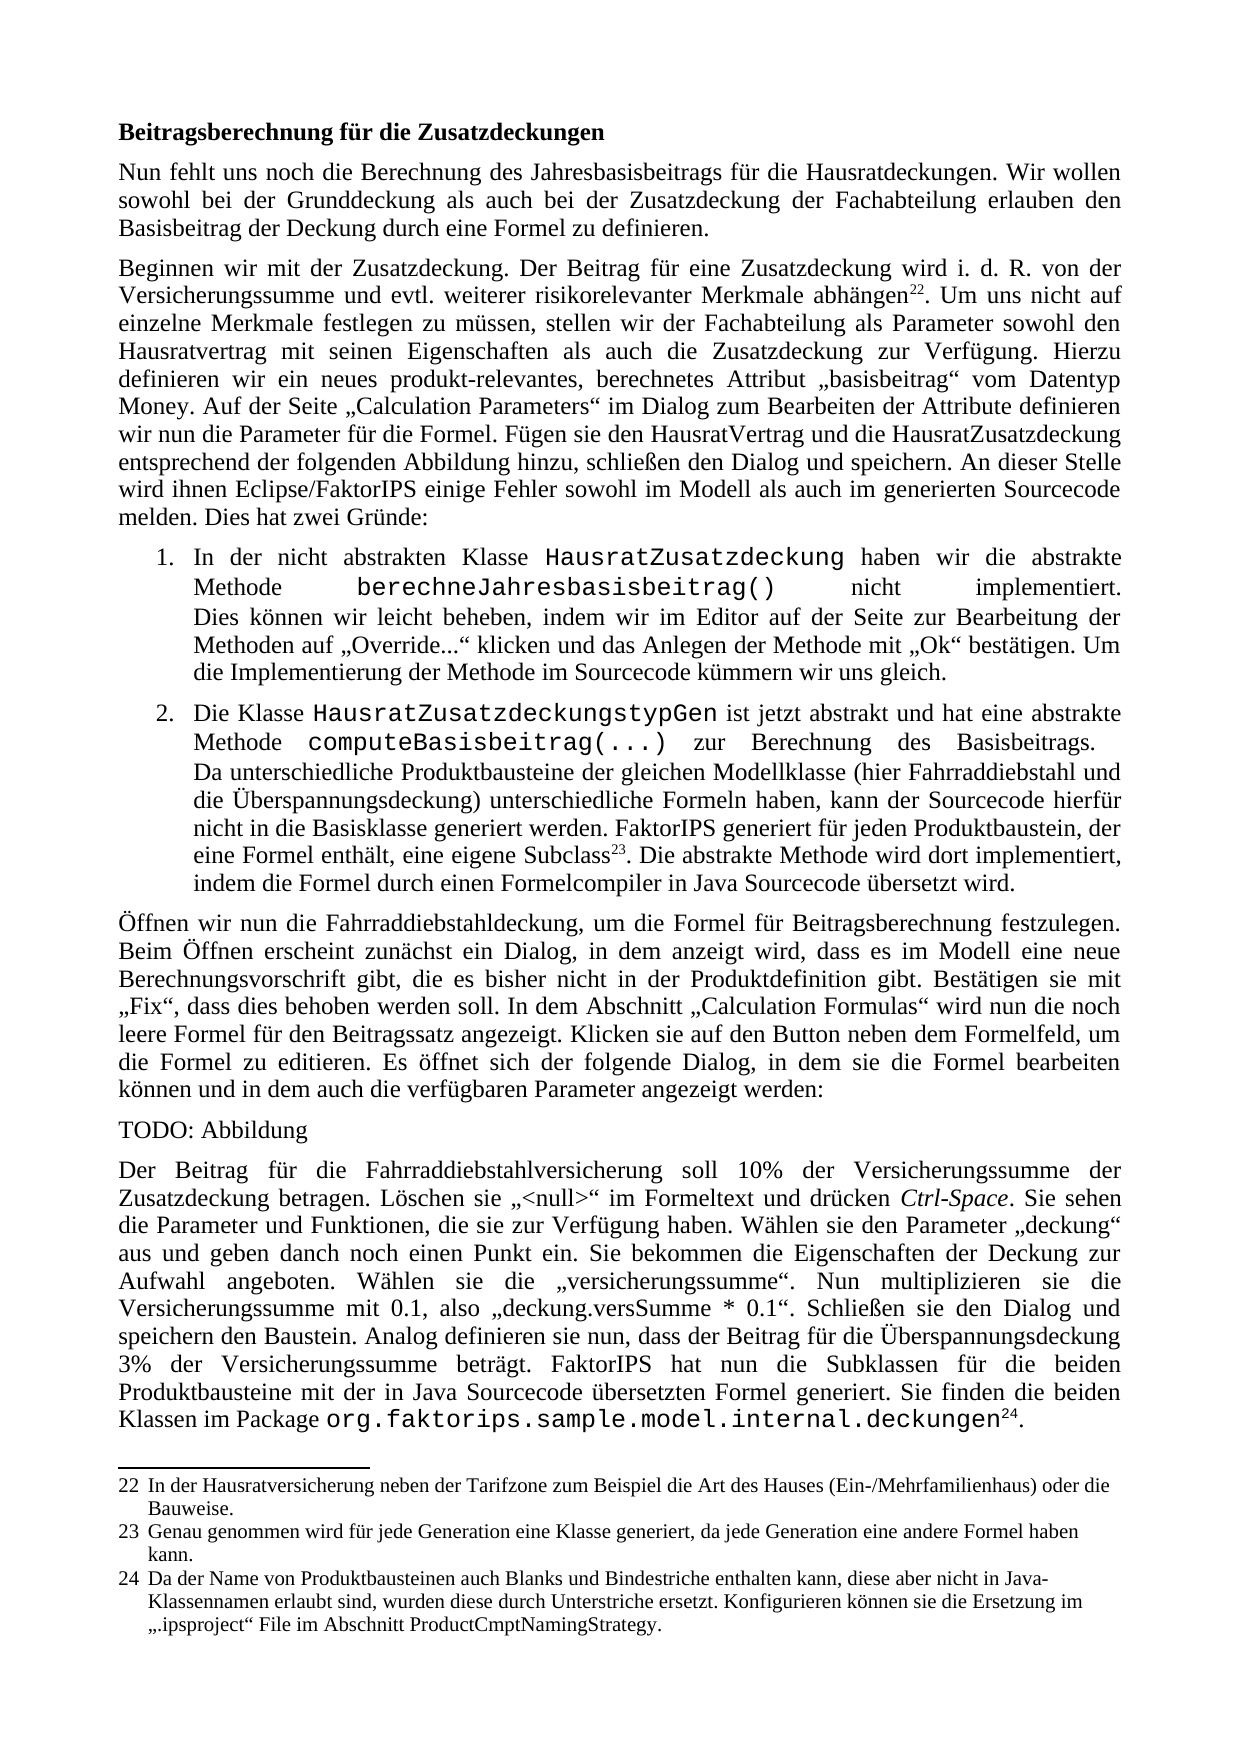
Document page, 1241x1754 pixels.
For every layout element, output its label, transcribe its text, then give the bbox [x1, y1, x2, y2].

list In der nicht abstrakten Klasse HausratZusatzdeckung haben wir die abstrakte Methode berechneJahresbasisbeitrag() nicht implementiert. Dies können wir leicht beheben, indem wir im Editor auf der Seite zur Bearbeitung der Methoden auf „Override...“ klicken und das Anlegen der Methode mit „Ok“ bestätigen. Um die Implementierung der Methode im Sourcecode kümmern wir uns gleich. [156, 543, 1122, 686]
text Der Beitrag für die Fahrraddiebstahlversicherung soll 10% der Versicherungssumme der Zusatzdeckung betragen. Löschen sie „<null>“ im Formeltext und drücken Ctrl-Space. Sie sehen die Parameter und Funktionen, die sie zur Verfügung haben. Wählen sie den Parameter „deckung“ aus und geben danch noch einen Punkt ein. Sie bekommen die Eigenschaften der Deckung zur Aufwahl angeboten. Wählen sie die „versicherungssumme“. Nun multiplizieren sie die Versicherungssumme mit 0.1, also „deckung.versSumme * 0.1“. Schließen sie den Dialog und speichern den Baustein. Analog definieren sie nun, dass der Beitrag für die Überspannungsdeckung 3% der Versicherungssumme beträgt. FaktorIPS hat nun die Subklassen für die beiden Produktbausteine mit der in Java Sourcecode übersetzten Formel generiert. Sie finden die beiden Klassen im Package org.faktorips.sample.model.internal.deckungen. [118, 1156, 1122, 1435]
text Beginnen wir mit der Zusatzdeckung. Der Beitrag für eine Zusatzdeckung wird i. d. R. von der Versicherungssumme und evtl. weiterer risikorelevanter Merkmale abhängen. Um uns nicht auf einzelne Merkmale festlegen zu müssen, stellen wir der Fachabteilung als Parameter sowohl den Hausratvertrag mit seinen Eigenschaften als auch die Zusatzdeckung zur Verfügung. Hierzu definieren wir ein neues produkt-relevantes, berechnetes Attribut „basisbeitrag“ vom Datentyp Money. Auf der Seite „Calculation Parameters“ im Dialog zum Bearbeiten der Attribute definieren wir nun die Parameter für die Formel. Fügen sie den HausratVertrag und die HausratZusatzdeckung entsprechend der folgenden Abbildung hinzu, schließen den Dialog und speichern. An dieser Stelle wird ihnen Eclipse/FaktorIPS einige Fehler sowohl im Modell als auch im generierten Sourcecode melden. Dies hat zwei Gründe: [118, 254, 1122, 531]
list Die Klasse HausratZusatzdeckungstypGen ist jetzt abstrakt und hat eine abstrakte Methode computeBasisbeitrag(...) zur Berechnung des Basisbeitrags. Da unterschiedliche Produktbausteine der gleichen Modellklasse (hier Fahrraddiebstahl und die Überspannungsdeckung) unterschiedliche Formeln haben, kann der Sourcecode hierfür nicht in die Basisklasse generiert werden. FaktorIPS generiert für jeden Produktbaustein, der eine Formel enthält, eine eigene Subclass. Die abstrakte Methode wird dort implementiert, indem die Formel durch einen Formelcompiler in Java Sourcecode übersetzt wird. [156, 699, 1122, 897]
text Da der Name von Produktbausteinen auch Blanks und Bindestriche enthalten kann, diese aber nicht in Java-Klassennamen erlaubt sind, wurden diese durch Unterstriche ersetzt. Konfigurieren können sie die Ersetzung im „.ipsproject“ File im Abschnitt ProductCmptNamingStrategy. [118, 1566, 1122, 1636]
text Öffnen wir nun die Fahrraddiebstahldeckung, um die Formel für Beitragsberechnung festzulegen. Beim Öffnen erscheint zunächst ein Dialog, in dem anzeigt wird, dass es im Modell eine neue Berechnungsvorschrift gibt, die es bisher nicht in der Produktdefinition gibt. Bestätigen sie mit „Fix“, dass dies behoben werden soll. In dem Abschnitt „Calculation Formulas“ wird nun die noch leere Formel für den Beitragssatz angezeigt. Klicken sie auf den Button neben dem Formelfeld, um die Formel zu editieren. Es öffnet sich der folgende Dialog, in dem sie die Formel bearbeiten können und in dem auch die verfügbaren Parameter angezeigt werden: [118, 909, 1122, 1103]
text TODO: Abbildung [118, 1116, 1122, 1143]
text Nun fehlt uns noch die Berechnung des Jahresbasisbeitrags für die Hausratdeckungen. Wir wollen sowohl bei der Grunddeckung als auch bei der Zusatzdeckung der Fachabteilung erlauben den Basisbeitrag der Deckung durch eine Formel zu definieren. [118, 158, 1122, 241]
text In der Hausratversicherung neben der Tarifzone zum Beispiel die Art des Hauses (Ein-/Mehrfamilienhaus) oder die Bauweise. [118, 1474, 1122, 1520]
text Beitragsberechnung für die Zusatzdeckungen [118, 118, 1122, 146]
list Genau genommen wird für jede Generation eine Klasse generiert, da jede Generation eine andere Formel haben kann. [118, 1520, 1122, 1566]
